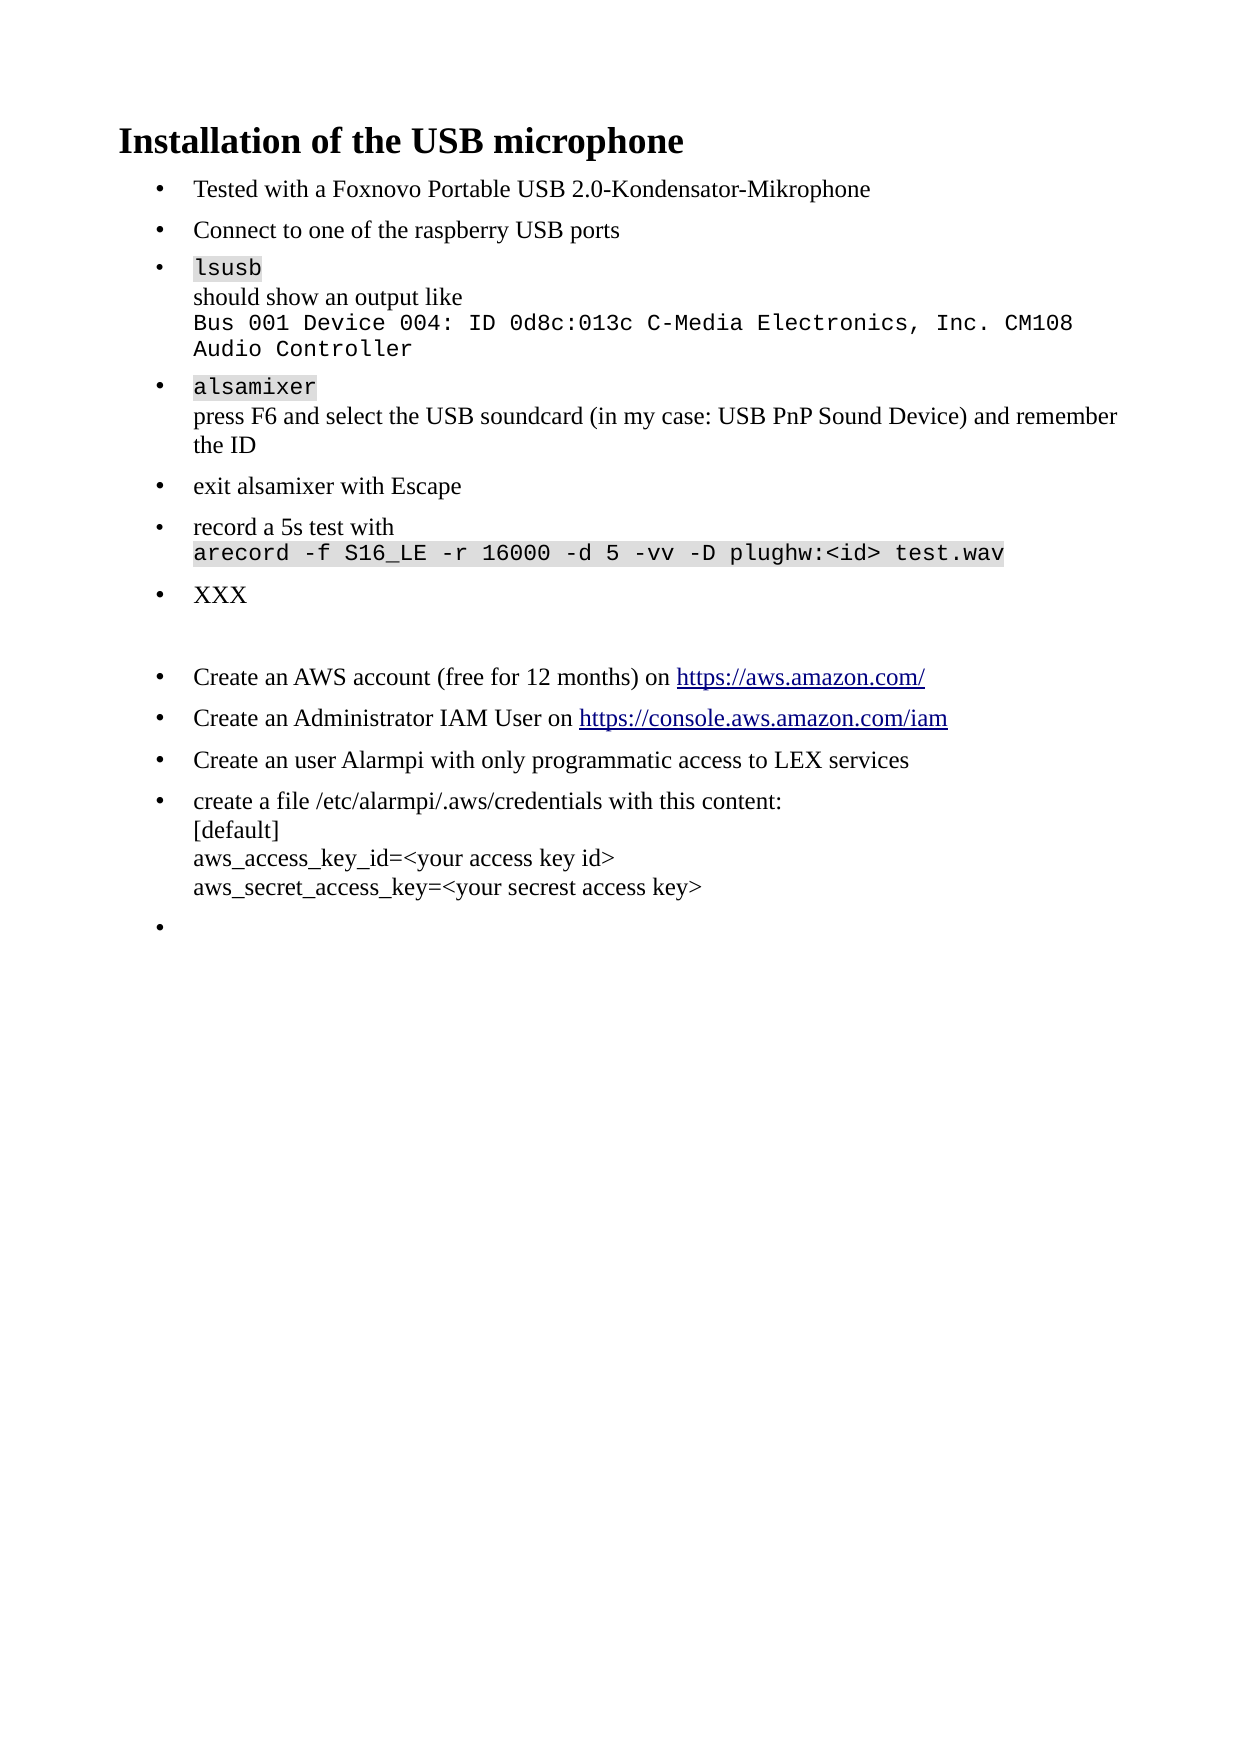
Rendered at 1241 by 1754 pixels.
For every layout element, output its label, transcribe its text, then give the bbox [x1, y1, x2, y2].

list record a 5s test with arecord -f S16_LE -r 16000 -d 5 -vv -D plughw:<id> test.wav [156, 512, 1122, 567]
list Create an Administrator IAM User on https://console.aws.amazon.com/iam [156, 703, 1122, 732]
list alsamixer press F6 and select the USB soundcard (in my case: USB PnP Sound Device) and remember the ID [156, 375, 1122, 459]
list Create an AWS account (free for 12 months) on https://aws.amazon.com/ [156, 662, 1122, 691]
list Connect to one of the raspberry USB ports [156, 215, 1122, 244]
list Create an user Alarmpi with only programmatic access to LEX services [156, 745, 1122, 773]
list exit alsamixer with Escape [156, 471, 1122, 500]
list XXX [156, 580, 1122, 608]
subtitle Installation of the USB microphone [118, 118, 1122, 161]
list Tested with a Foxnovo Portable USB 2.0-Kondensator-Mikrophone [156, 174, 1122, 202]
list create a file /etc/alarmpi/.aws/credentials with this content: [default] aws_access_key_id=<your access key id> aws_secret_access_key=<your secrest access key> [156, 786, 1122, 901]
list lsusb should show an output like Bus 001 Device 004: ID 0d8c:013c C-Media Electronics, Inc. CM108 Audio Controller [156, 256, 1122, 363]
